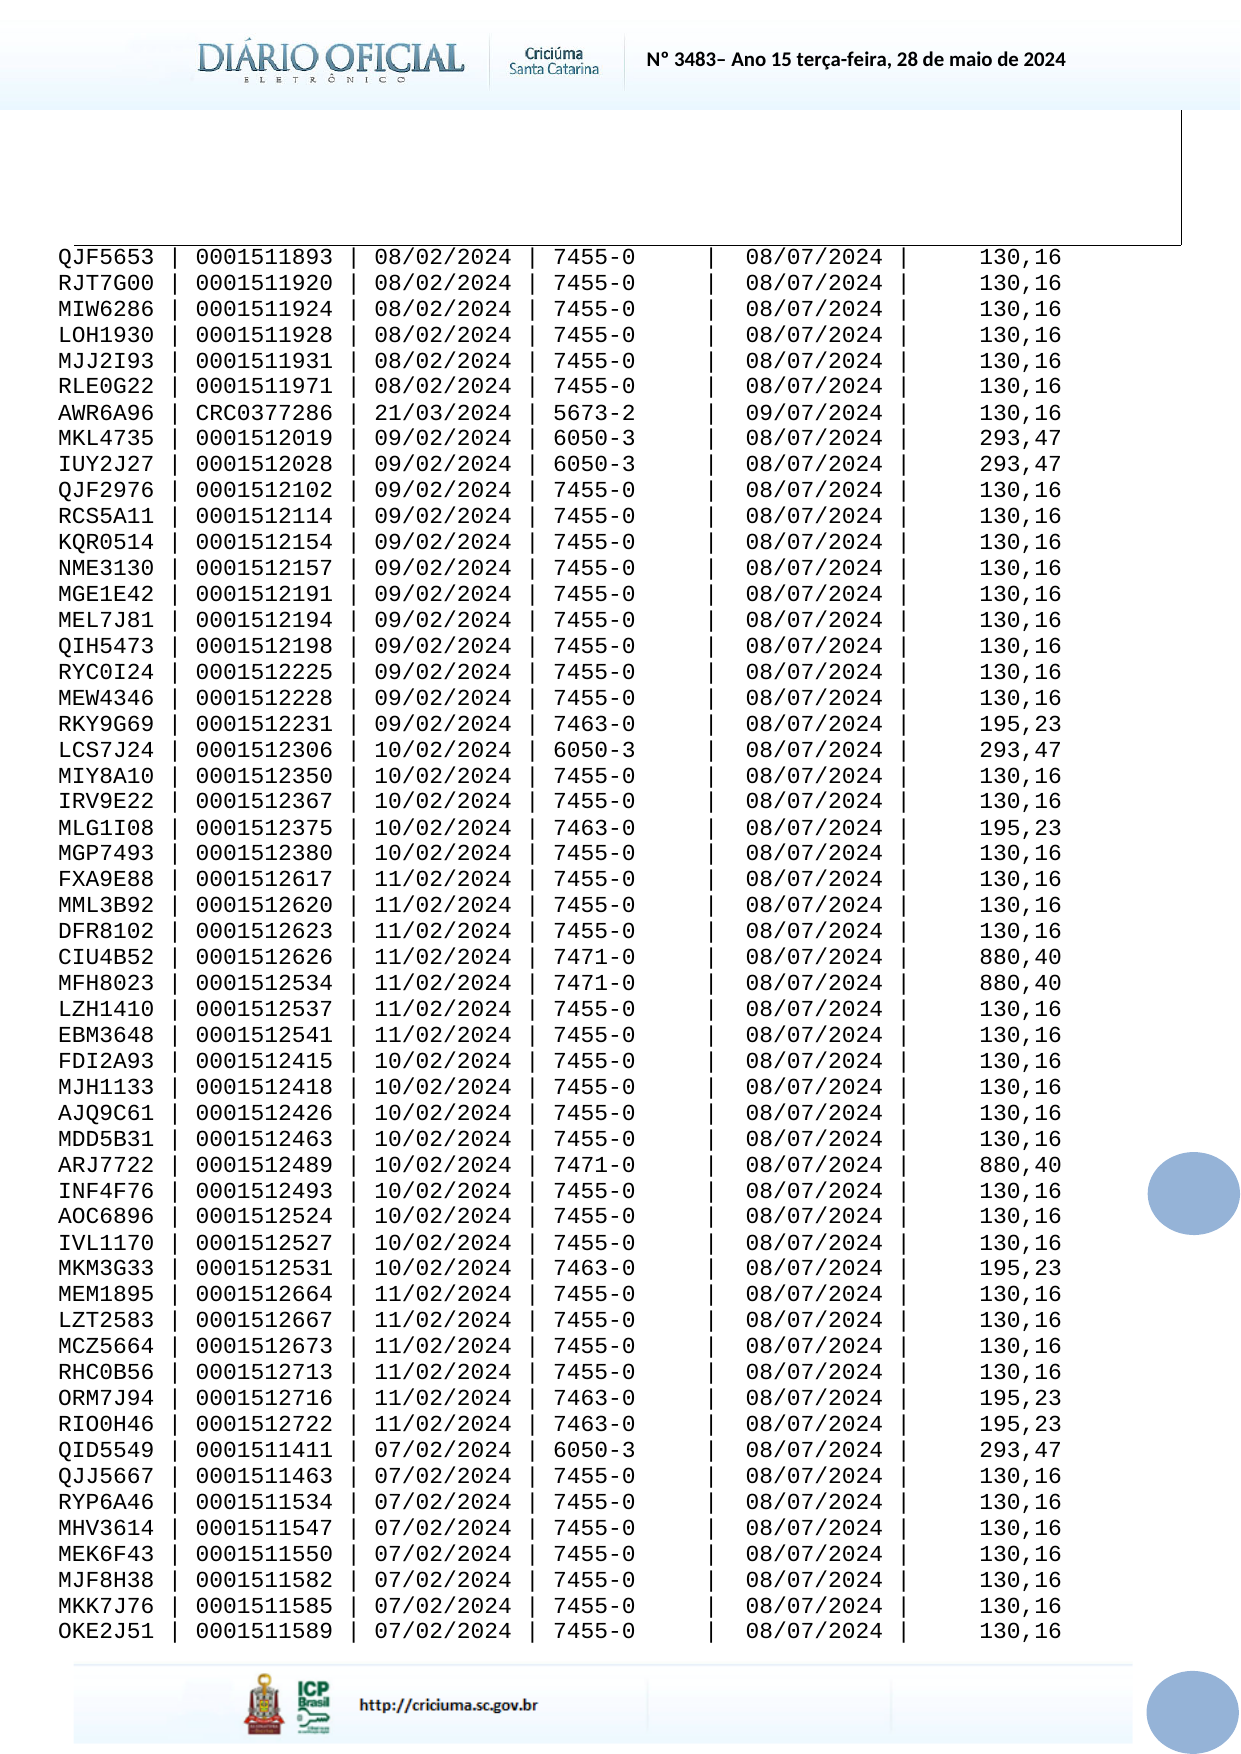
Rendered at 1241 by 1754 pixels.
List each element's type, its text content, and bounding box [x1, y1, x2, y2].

text RHC0B56 | 0001512713 | 11/02/2024 | 7455-0 | 08/07/2024 | 130,16 [44, 1361, 1181, 1386]
text QIH5473 | 0001512198 | 09/02/2024 | 7455-0 | 08/07/2024 | 130,16 [44, 634, 1181, 660]
text RCS5A11 | 0001512114 | 09/02/2024 | 7455-0 | 08/07/2024 | 130,16 [44, 504, 1181, 531]
text OKE2J51 | 0001511589 | 07/02/2024 | 7455-0 | 08/07/2024 | 130,16 [44, 1620, 1181, 1646]
text MIW6286 | 0001511924 | 08/02/2024 | 7455-0 | 08/07/2024 | 130,16 [44, 297, 1181, 323]
text RLE0G22 | 0001511971 | 08/02/2024 | 7455-0 | 08/07/2024 | 130,16 [44, 375, 1181, 401]
text MEL7J81 | 0001512194 | 09/02/2024 | 7455-0 | 08/07/2024 | 130,16 [44, 608, 1181, 634]
text MHV3614 | 0001511547 | 07/02/2024 | 7455-0 | 08/07/2024 | 130,16 [44, 1516, 1181, 1542]
text QID5549 | 0001511411 | 07/02/2024 | 6050-3 | 08/07/2024 | 293,47 [44, 1438, 1181, 1464]
text IUY2J27 | 0001512028 | 09/02/2024 | 6050-3 | 08/07/2024 | 293,47 [44, 453, 1181, 479]
text AJQ9C61 | 0001512426 | 10/02/2024 | 7455-0 | 08/07/2024 | 130,16 [44, 1101, 1181, 1127]
text MEM1895 | 0001512664 | 11/02/2024 | 7455-0 | 08/07/2024 | 130,16 [44, 1283, 1181, 1309]
text DFR8102 | 0001512623 | 11/02/2024 | 7455-0 | 08/07/2024 | 130,16 [44, 919, 1181, 946]
text MJH1133 | 0001512418 | 10/02/2024 | 7455-0 | 08/07/2024 | 130,16 [44, 1075, 1181, 1101]
text QJF5653 | 0001511893 | 08/02/2024 | 7455-0 | 08/07/2024 | 130,16 [44, 245, 1181, 271]
text INF4F76 | 0001512493 | 10/02/2024 | 7455-0 | 08/07/2024 | 130,16 [44, 1179, 1150, 1205]
text MML3B92 | 0001512620 | 11/02/2024 | 7455-0 | 08/07/2024 | 130,16 [44, 894, 1181, 919]
text CIU4B52 | 0001512626 | 11/02/2024 | 7471-0 | 08/07/2024 | 880,40 [44, 946, 1181, 971]
text LOH1930 | 0001511928 | 08/02/2024 | 7455-0 | 08/07/2024 | 130,16 [44, 323, 1181, 349]
text MDD5B31 | 0001512463 | 10/02/2024 | 7455-0 | 08/07/2024 | 130,16 [44, 1127, 1181, 1153]
text MFH8023 | 0001512534 | 11/02/2024 | 7471-0 | 08/07/2024 | 880,40 [44, 971, 1181, 997]
text IRV9E22 | 0001512367 | 10/02/2024 | 7455-0 | 08/07/2024 | 130,16 [44, 790, 1181, 816]
text FXA9E88 | 0001512617 | 11/02/2024 | 7455-0 | 08/07/2024 | 130,16 [44, 868, 1181, 894]
text LZH1410 | 0001512537 | 11/02/2024 | 7455-0 | 08/07/2024 | 130,16 [44, 997, 1181, 1023]
text LZT2583 | 0001512667 | 11/02/2024 | 7455-0 | 08/07/2024 | 130,16 [44, 1309, 1181, 1334]
text RYC0I24 | 0001512225 | 09/02/2024 | 7455-0 | 08/07/2024 | 130,16 [44, 660, 1181, 686]
text LCS7J24 | 0001512306 | 10/02/2024 | 6050-3 | 08/07/2024 | 293,47 [44, 738, 1181, 764]
text NME3130 | 0001512157 | 09/02/2024 | 7455-0 | 08/07/2024 | 130,16 [44, 556, 1181, 582]
text MGP7493 | 0001512380 | 10/02/2024 | 7455-0 | 08/07/2024 | 130,16 [44, 842, 1181, 868]
text MEW4346 | 0001512228 | 09/02/2024 | 7455-0 | 08/07/2024 | 130,16 [44, 686, 1181, 712]
text MJJ2I93 | 0001511931 | 08/02/2024 | 7455-0 | 08/07/2024 | 130,16 [44, 349, 1181, 375]
text MLG1I08 | 0001512375 | 10/02/2024 | 7463-0 | 08/07/2024 | 195,23 [44, 816, 1181, 842]
text QJF2976 | 0001512102 | 09/02/2024 | 7455-0 | 08/07/2024 | 130,16 [44, 479, 1181, 504]
text MIY8A10 | 0001512350 | 10/02/2024 | 7455-0 | 08/07/2024 | 130,16 [44, 764, 1181, 790]
text ARJ7722 | 0001512489 | 10/02/2024 | 7471-0 | 08/07/2024 | 880,40 [44, 1153, 1180, 1179]
text IVL1170 | 0001512527 | 10/02/2024 | 7455-0 | 08/07/2024 | 130,16 [44, 1231, 1181, 1257]
text RKY9G69 | 0001512231 | 09/02/2024 | 7463-0 | 08/07/2024 | 195,23 [44, 712, 1181, 738]
text KQR0514 | 0001512154 | 09/02/2024 | 7455-0 | 08/07/2024 | 130,16 [44, 531, 1181, 556]
text MKK7J76 | 0001511585 | 07/02/2024 | 7455-0 | 08/07/2024 | 130,16 [44, 1594, 1181, 1620]
text AWR6A96 | CRC0377286 | 21/03/2024 | 5673-2 | 09/07/2024 | 130,16 [44, 401, 1181, 427]
text AOC6896 | 0001512524 | 10/02/2024 | 7455-0 | 08/07/2024 | 130,16 [44, 1205, 1171, 1231]
text RJT7G00 | 0001511920 | 08/02/2024 | 7455-0 | 08/07/2024 | 130,16 [44, 271, 1181, 297]
text MCZ5664 | 0001512673 | 11/02/2024 | 7455-0 | 08/07/2024 | 130,16 [44, 1334, 1181, 1361]
text MEK6F43 | 0001511550 | 07/02/2024 | 7455-0 | 08/07/2024 | 130,16 [44, 1542, 1181, 1568]
text QJJ5667 | 0001511463 | 07/02/2024 | 7455-0 | 08/07/2024 | 130,16 [44, 1464, 1181, 1490]
text ORM7J94 | 0001512716 | 11/02/2024 | 7463-0 | 08/07/2024 | 195,23 [44, 1386, 1181, 1412]
text MKL4735 | 0001512019 | 09/02/2024 | 6050-3 | 08/07/2024 | 293,47 [44, 427, 1181, 453]
text RIO0H46 | 0001512722 | 11/02/2024 | 7463-0 | 08/07/2024 | 195,23 [44, 1412, 1181, 1438]
text MGE1E42 | 0001512191 | 09/02/2024 | 7455-0 | 08/07/2024 | 130,16 [44, 582, 1181, 608]
text FDI2A93 | 0001512415 | 10/02/2024 | 7455-0 | 08/07/2024 | 130,16 [44, 1049, 1181, 1075]
text MKM3G33 | 0001512531 | 10/02/2024 | 7463-0 | 08/07/2024 | 195,23 [44, 1257, 1181, 1283]
text EBM3648 | 0001512541 | 11/02/2024 | 7455-0 | 08/07/2024 | 130,16 [44, 1023, 1181, 1049]
text RYP6A46 | 0001511534 | 07/02/2024 | 7455-0 | 08/07/2024 | 130,16 [44, 1490, 1181, 1516]
text MJF8H38 | 0001511582 | 07/02/2024 | 7455-0 | 08/07/2024 | 130,16 [44, 1568, 1181, 1594]
